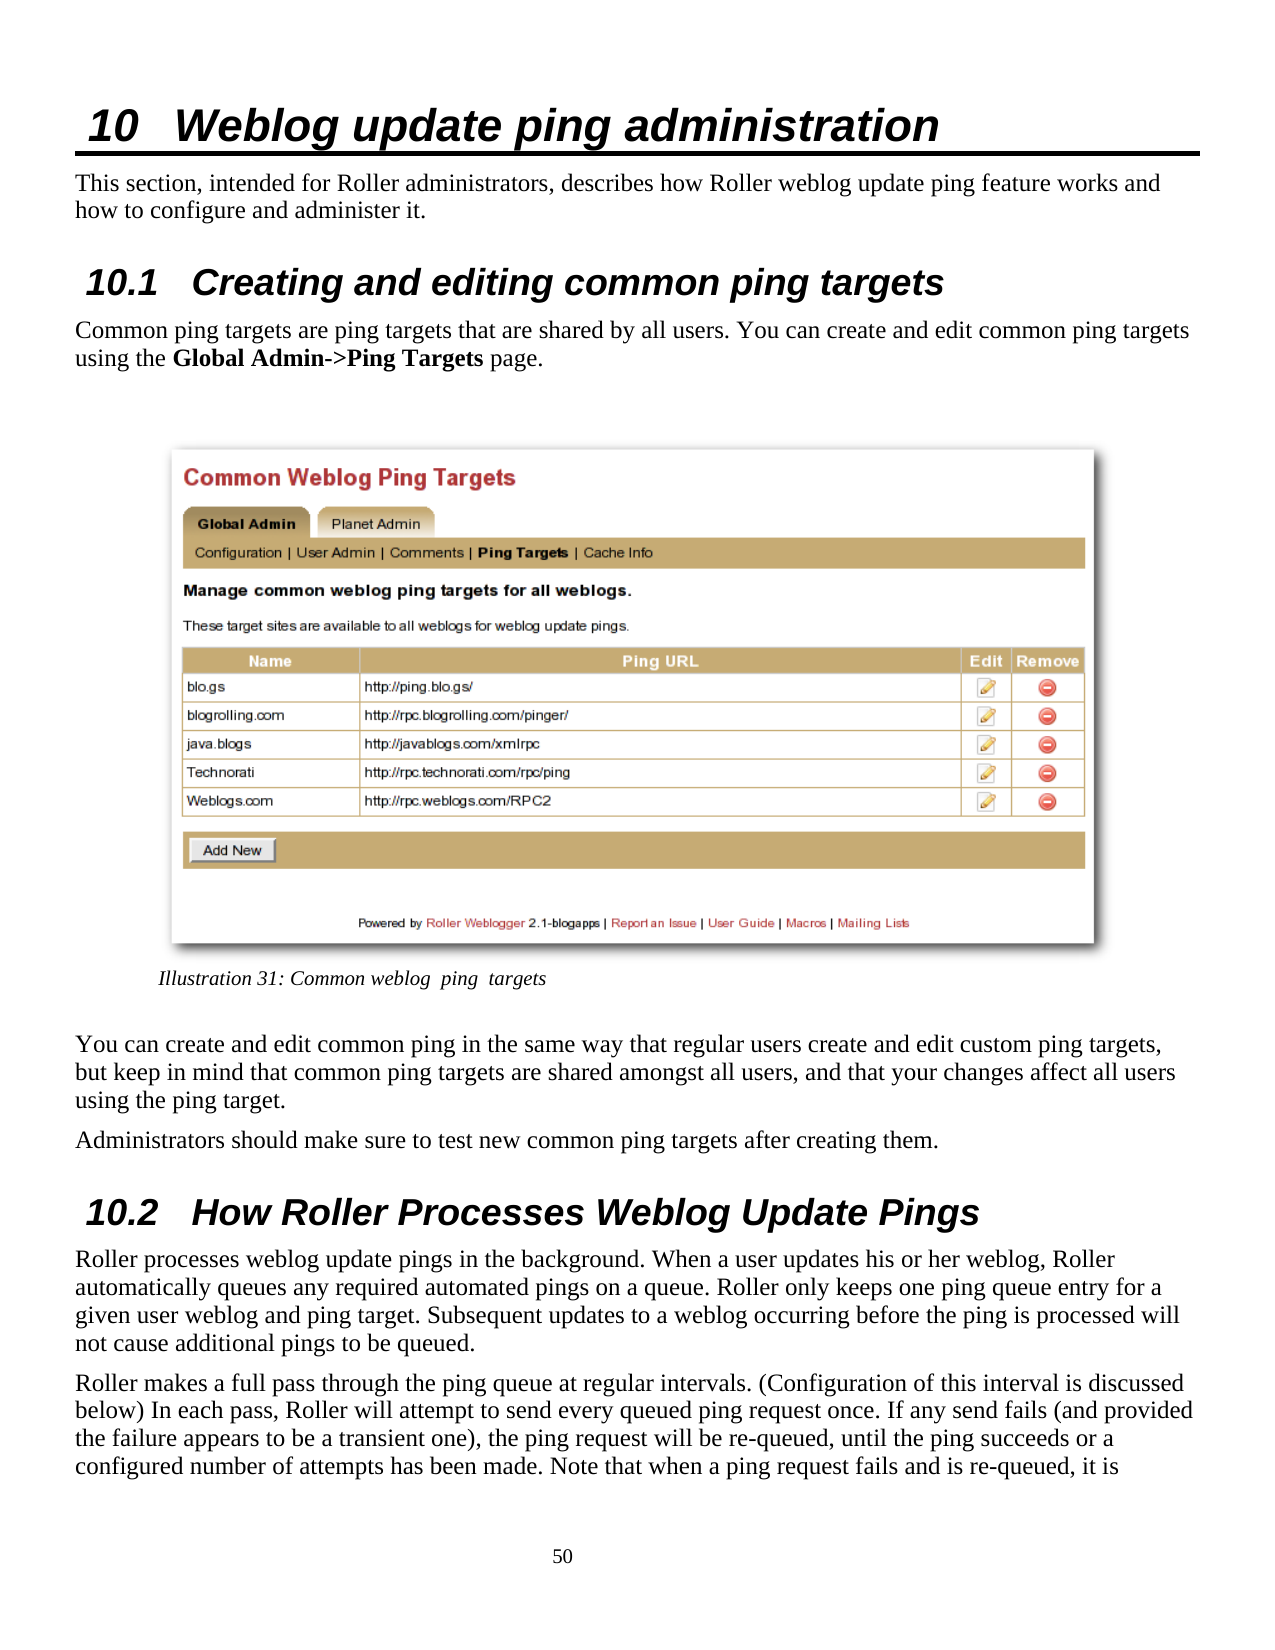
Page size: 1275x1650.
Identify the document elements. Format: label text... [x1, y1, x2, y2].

text Illustration 31: Common weblog ping targets [158, 967, 1117, 990]
picture [158, 437, 1118, 967]
text You can create and edit common ping in the same way that regular users create and edit custom ping targets, but keep in mind that common ping targets are shared amongst all users, and that your changes affect all users using the ping target. [75, 1030, 1200, 1113]
text Common ping targets are ping targets that are shared by all users. You can create and edit common ping targets using the Global Admin->Ping Targets page. [75, 316, 1200, 372]
text This section, intended for Roller administrators, describes how Roller weblog update ping feature works and how to configure and administer it. [75, 169, 1200, 224]
text Administrators should make sure to test new common ping targets after creating them. [75, 1126, 1200, 1154]
text Roller processes weblog update pings in the background. When a user updates his or her weblog, Roller automatically queues any required automated pings on a queue. Roller only keeps one ping queue entry for a given user weblog and ping target. Subsequent updates to a weblog occurring before the ping is processed will not cause additional pings to be queued. [75, 1246, 1200, 1356]
subtitle How Roller Processes Weblog Update Pings [75, 1191, 1200, 1233]
subtitle Creating and editing common ping targets [75, 262, 1200, 304]
text Roller makes a full pass through the ping queue at regular intervals. (Configuration of this interval is discussed below) In each pass, Roller will attempt to send every queued ping request once. If any send fails (and provided the failure appears to be a transient one), the ping request will be re-queued, until the ping succeeds or a configured number of attempts has been made. Note that when a ping request fails and is re-queued, it is [75, 1369, 1200, 1480]
subtitle Weblog update ping administration [75, 100, 1200, 151]
